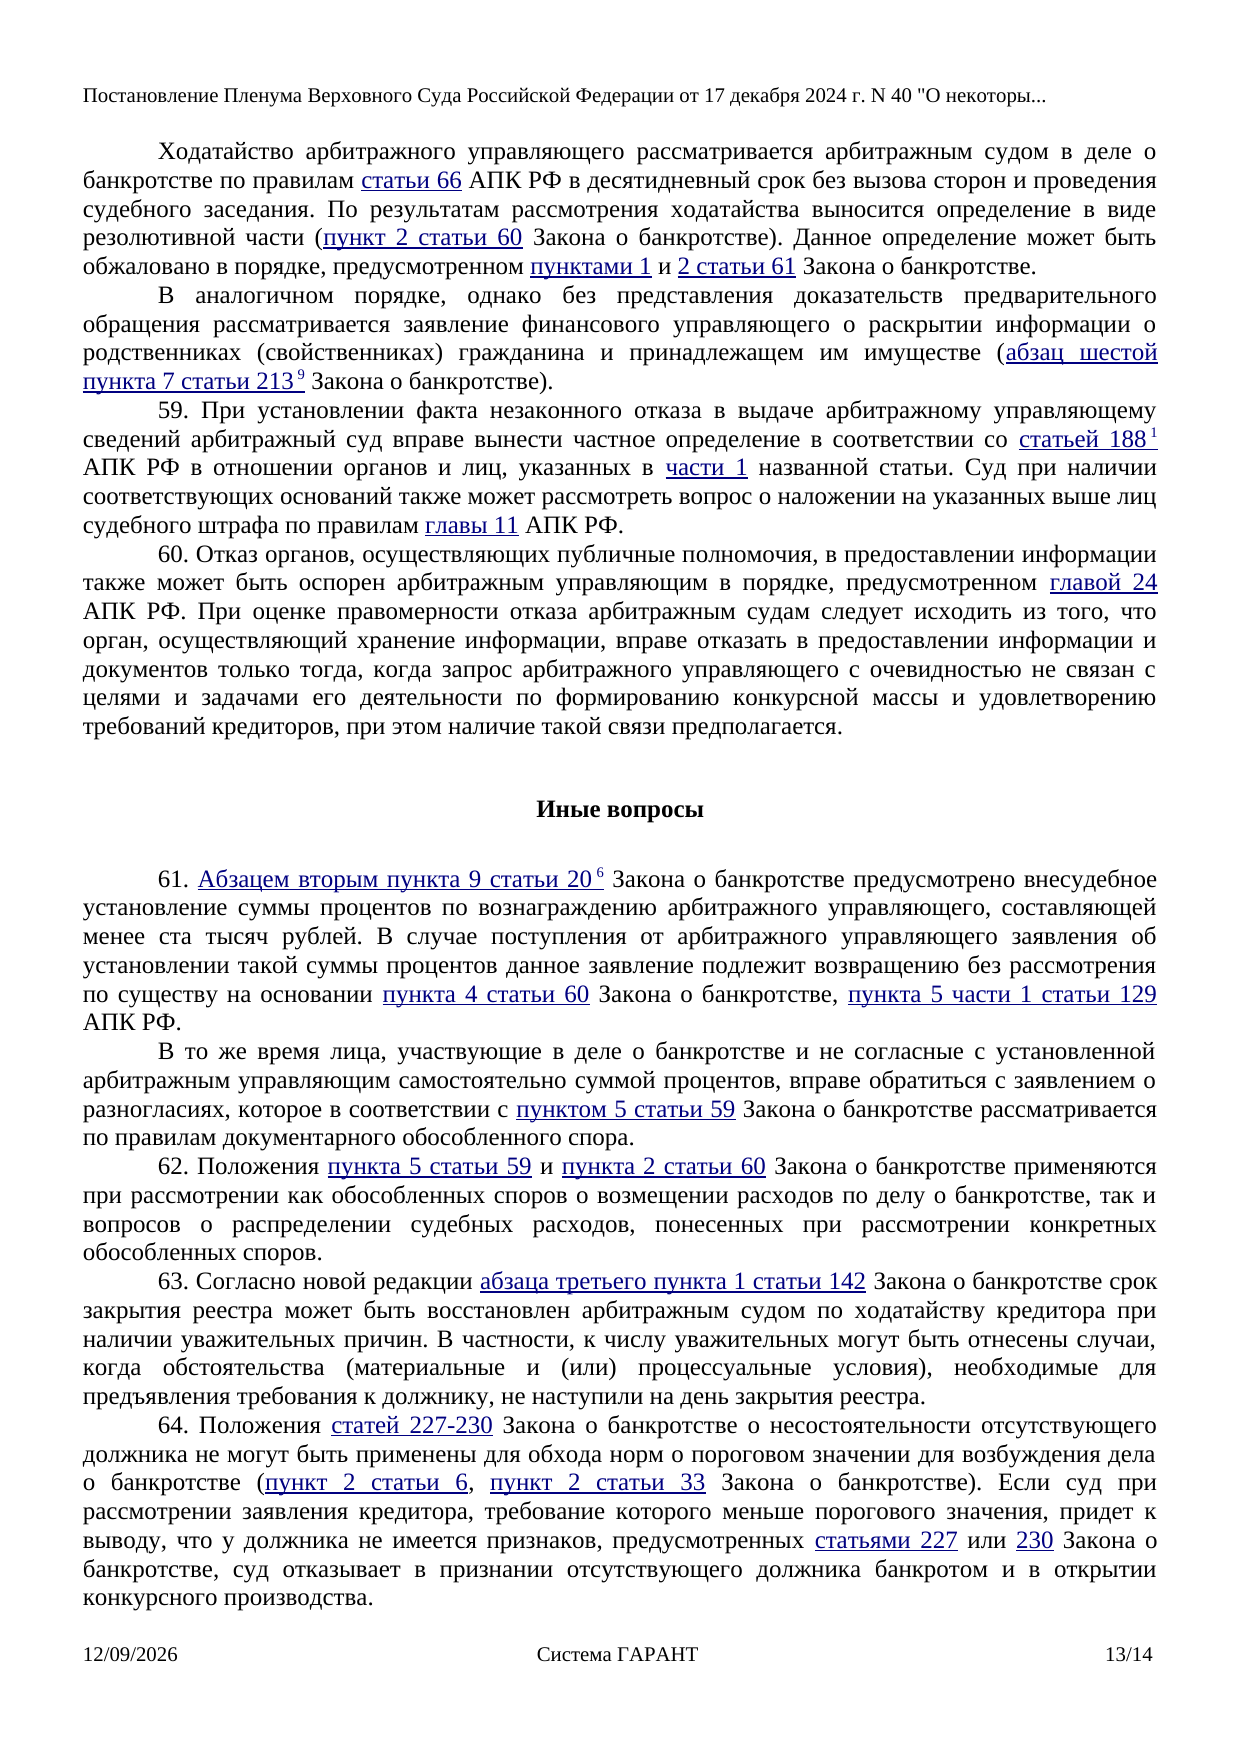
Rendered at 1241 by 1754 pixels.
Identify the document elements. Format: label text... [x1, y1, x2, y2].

text 60. Отказ органов, осуществляющих публичные полномочия, в предоставлении информации также может быть оспорен арбитражным управляющим в порядке, предусмотренном главой 24 АПК РФ. При оценке правомерности отказа арбитражным судам следует исходить из того, что орган, осуществляющий хранение информации, вправе отказать в предоставлении информации и документов только тогда, когда запрос арбитражного управляющего с очевидностью не связан с целями и задачами его деятельности по формированию конкурсной массы и удовлетворению требований кредиторов, при этом наличие такой связи предполагается. [83, 539, 1157, 740]
text В то же время лица, участвующие в деле о банкротстве и не согласные с установленной арбитражным управляющим самостоятельно суммой процентов, вправе обратиться с заявлением о разногласиях, которое в соответствии с пунктом 5 статьи 59 Закона о банкротстве рассматривается по правилам документарного обособленного спора. [83, 1036, 1157, 1151]
text 63. Согласно новой редакции абзаца третьего пункта 1 статьи 142 Закона о банкротстве срок закрытия реестра может быть восстановлен арбитражным судом по ходатайству кредитора при наличии уважительных причин. В частности, к числу уважительных могут быть отнесены случаи, когда обстоятельства (материальные и (или) процессуальные условия), необходимые для предъявления требования к должнику, не наступили на день закрытия реестра. [83, 1266, 1157, 1410]
text 61. Абзацем вторым пункта 9 статьи 20 6 Закона о банкротстве предусмотрено внесудебное установление суммы процентов по вознаграждению арбитражного управляющего, составляющей менее ста тысяч рублей. В случае поступления от арбитражного управляющего заявления об установлении такой суммы процентов данное заявление подлежит возвращению без рассмотрения по существу на основании пункта 4 статьи 60 Закона о банкротстве, пункта 5 части 1 статьи 129 АПК РФ. [83, 864, 1157, 1036]
text 64. Положения статей 227-230 Закона о банкротстве о несостоятельности отсутствующего должника не могут быть применены для обхода норм о пороговом значении для возбуждения дела о банкротстве (пункт 2 статьи 6, пункт 2 статьи 33 Закона о банкротстве). Если суд при рассмотрении заявления кредитора, требование которого меньше порогового значения, придет к выводу, что у должника не имеется признаков, предусмотренных статьями 227 или 230 Закона о банкротстве, суд отказывает в признании отсутствующего должника банкротом и в открытии конкурсного производства. [83, 1410, 1157, 1611]
text 59. При установлении факта незаконного отказа в выдаче арбитражному управляющему сведений арбитражный суд вправе вынести частное определение в соответствии со статьей 188 1 АПК РФ в отношении органов и лиц, указанных в части 1 названной статьи. Суд при наличии соответствующих оснований также может рассмотреть вопрос о наложении на указанных выше лиц судебного штрафа по правилам главы 11 АПК РФ. [83, 395, 1157, 539]
text Ходатайство арбитражного управляющего рассматривается арбитражным судом в деле о банкротстве по правилам статьи 66 АПК РФ в десятидневный срок без вызова сторон и проведения судебного заседания. По результатам рассмотрения ходатайства выносится определение в виде резолютивной части (пункт 2 статьи 60 Закона о банкротстве). Данное определение может быть обжаловано в порядке, предусмотренном пунктами 1 и 2 статьи 61 Закона о банкротстве. [83, 136, 1157, 280]
text 62. Положения пункта 5 статьи 59 и пункта 2 статьи 60 Закона о банкротстве применяются при рассмотрении как обособленных споров о возмещении расходов по делу о банкротстве, так и вопросов о распределении судебных расходов, понесенных при рассмотрении конкретных обособленных споров. [83, 1151, 1157, 1266]
subtitle Иные вопросы [83, 794, 1157, 822]
text В аналогичном порядке, однако без представления доказательств предварительного обращения рассматривается заявление финансового управляющего о раскрытии информации о родственниках (свойственниках) гражданина и принадлежащем им имуществе (абзац шестой пункта 7 статьи 213 9 Закона о банкротстве). [83, 280, 1157, 395]
